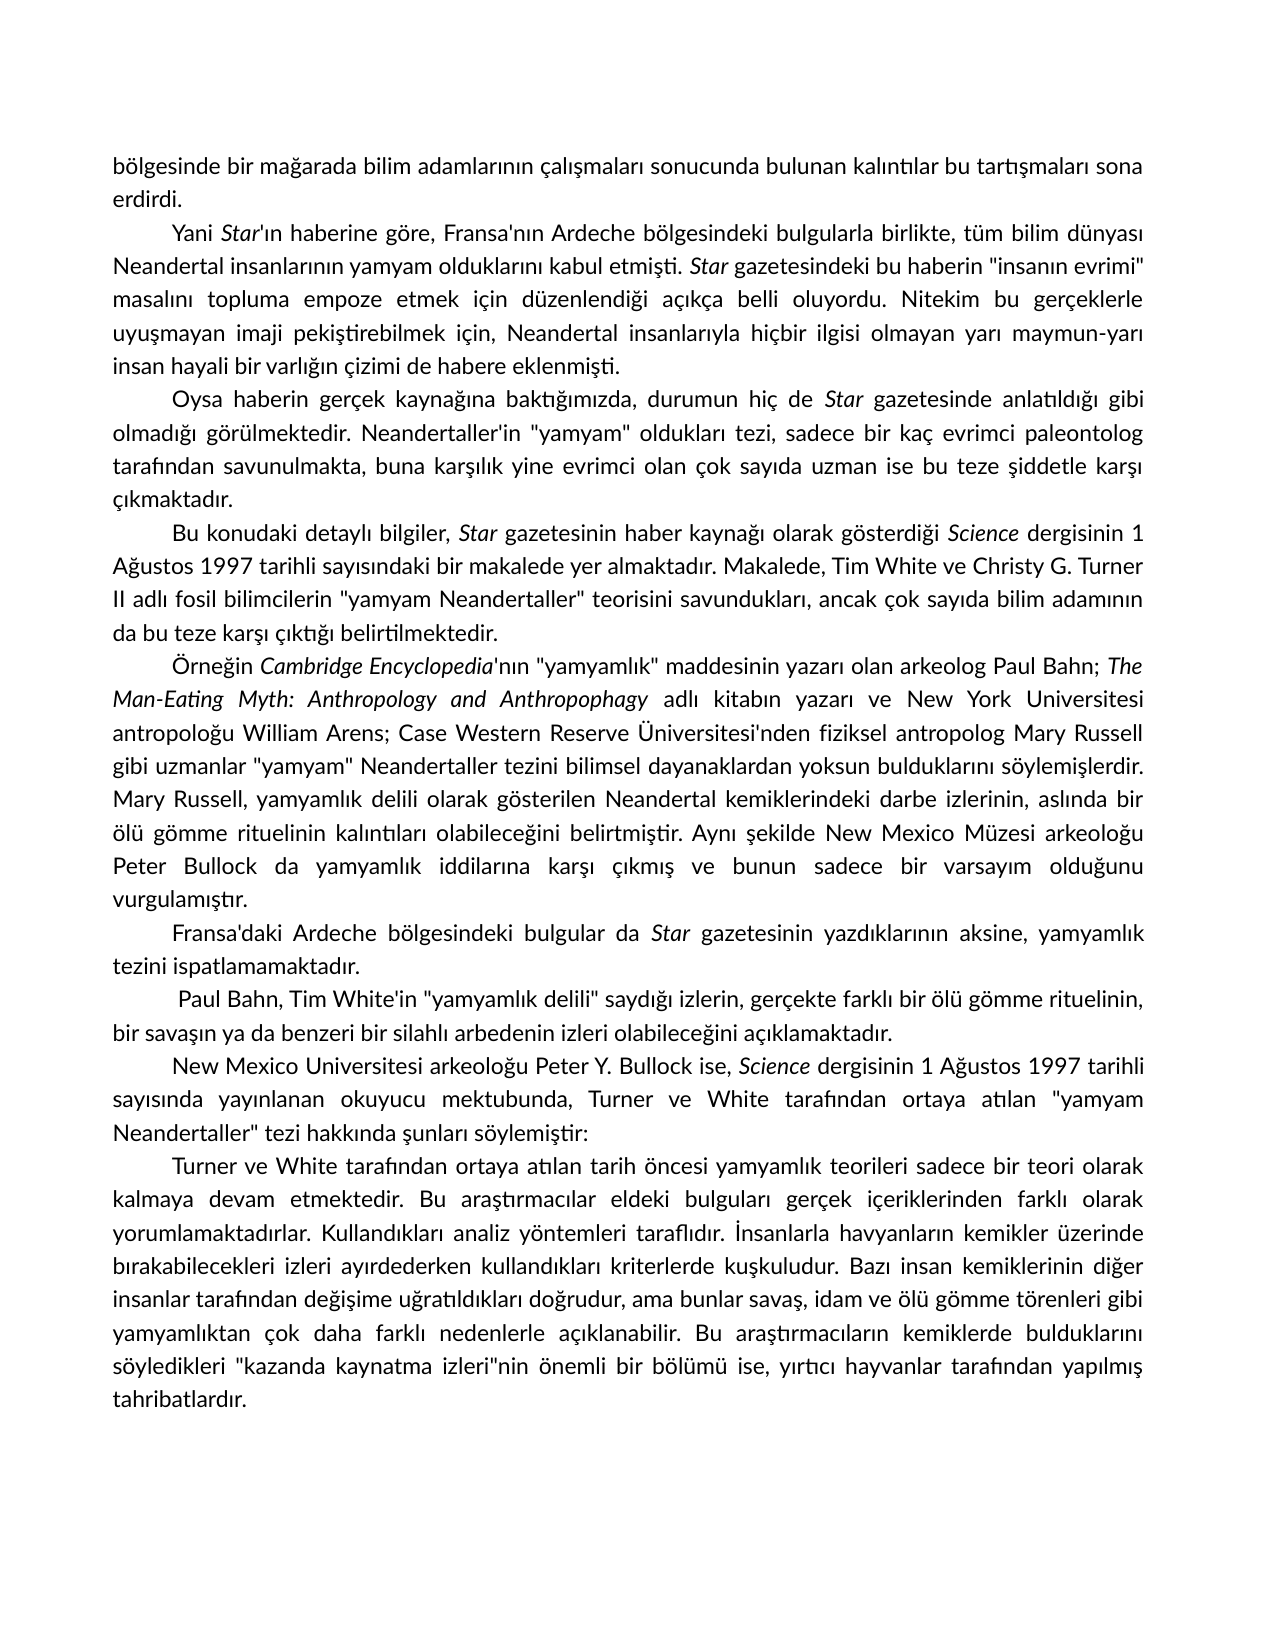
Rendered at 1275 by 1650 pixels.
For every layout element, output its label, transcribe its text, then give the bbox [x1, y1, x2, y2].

text Paul Bahn, Tim White'in "yamyamlık delili" saydığı izlerin, gerçekte farklı bir ölü gömme rituelinin, bir savaşın ya da benzeri bir silahlı arbedenin izleri olabileceğini açıklamaktadır. [112, 981, 1145, 1048]
text Fransa'daki Ardeche bölgesindeki bulgular da Star gazetesinin yazdıklarının aksine, yamyamlık tezini ispatlamamaktadır. [112, 914, 1145, 981]
text Bu konudaki detaylı bilgiler, Star gazetesinin haber kaynağı olarak gösterdiği Science dergisinin 1 Ağustos 1997 tarihli sayısındaki bir makalede yer almaktadır. Makalede, Tim White ve Christy G. Turner II adlı fosil bilimcilerin "yamyam Neandertaller" teorisini savundukları, ancak çok sayıda bilim adamının da bu teze karşı çıktığı belirtilmektedir. [112, 514, 1145, 648]
text Turner ve White tarafından ortaya atılan tarih öncesi yamyamlık teorileri sadece bir teori olarak kalmaya devam etmektedir. Bu araştırmacılar eldeki bulguları gerçek içeriklerinden farklı olarak yorumlamaktadırlar. Kullandıkları analiz yöntemleri taraflıdır. İnsanlarla havyanların kemikler üzerinde bırakabilecekleri izleri ayırdederken kullandıkları kriterlerde kuşkuludur. Bazı insan kemiklerinin diğer insanlar tarafından değişime uğratıldıkları doğrudur, ama bunlar savaş, idam ve ölü gömme törenleri gibi yamyamlıktan çok daha farklı nedenlerle açıklanabilir. Bu araştırmacıların kemiklerde bulduklarını söyledikleri "kazanda kaynatma izleri"nin önemli bir bölümü ise, yırtıcı hayvanlar tarafından yapılmış tahribatlardır. [112, 1148, 1145, 1414]
text Yani Star'ın haberine göre, Fransa'nın Ardeche bölgesindeki bulgularla birlikte, tüm bilim dünyası Neandertal insanlarının yamyam olduklarını kabul etmişti. Star gazetesindeki bu haberin "insanın evrimi" masalını topluma empoze etmek için düzenlendiği açıkça belli oluyordu. Nitekim bu gerçeklerle uyuşmayan imaji pekiştirebilmek için, Neandertal insanlarıyla hiçbir ilgisi olmayan yarı maymun-yarı insan hayali bir varlığın çizimi de habere eklenmişti. [112, 214, 1145, 381]
text Örneğin Cambridge Encyclopedia'nın "yamyamlık" maddesinin yazarı olan arkeolog Paul Bahn; The Man-Eating Myth: Anthropology and Anthropophagy adlı kitabın yazarı ve New York Universitesi antropoloğu William Arens; Case Western Reserve Üniversitesi'nden fiziksel antropolog Mary Russell gibi uzmanlar "yamyam" Neandertaller tezini bilimsel dayanaklardan yoksun bulduklarını söylemişlerdir. Mary Russell, yamyamlık delili olarak gösterilen Neandertal kemiklerindeki darbe izlerinin, aslında bir ölü gömme rituelinin kalıntıları olabileceğini belirtmiştir. Aynı şekilde New Mexico Müzesi arkeoloğu Peter Bullock da yamyamlık iddilarına karşı çıkmış ve bunun sadece bir varsayım olduğunu vurgulamıştır. [112, 648, 1145, 914]
text Oysa haberin gerçek kaynağına baktığımızda, durumun hiç de Star gazetesinde anlatıldığı gibi olmadığı görülmektedir. Neandertaller'in "yamyam" oldukları tezi, sadece bir kaç evrimci paleontolog tarafından savunulmakta, buna karşılık yine evrimci olan çok sayıda uzman ise bu teze şiddetle karşı çıkmaktadır. [112, 381, 1145, 514]
text bölgesinde bir mağarada bilim adamlarının çalışmaları sonucunda bulunan kalıntılar bu tartışmaları sona erdirdi. [112, 148, 1145, 214]
text New Mexico Universitesi arkeoloğu Peter Y. Bullock ise, Science dergisinin 1 Ağustos 1997 tarihli sayısında yayınlanan okuyucu mektubunda, Turner ve White tarafından ortaya atılan "yamyam Neandertaller" tezi hakkında şunları söylemiştir: [112, 1048, 1145, 1148]
